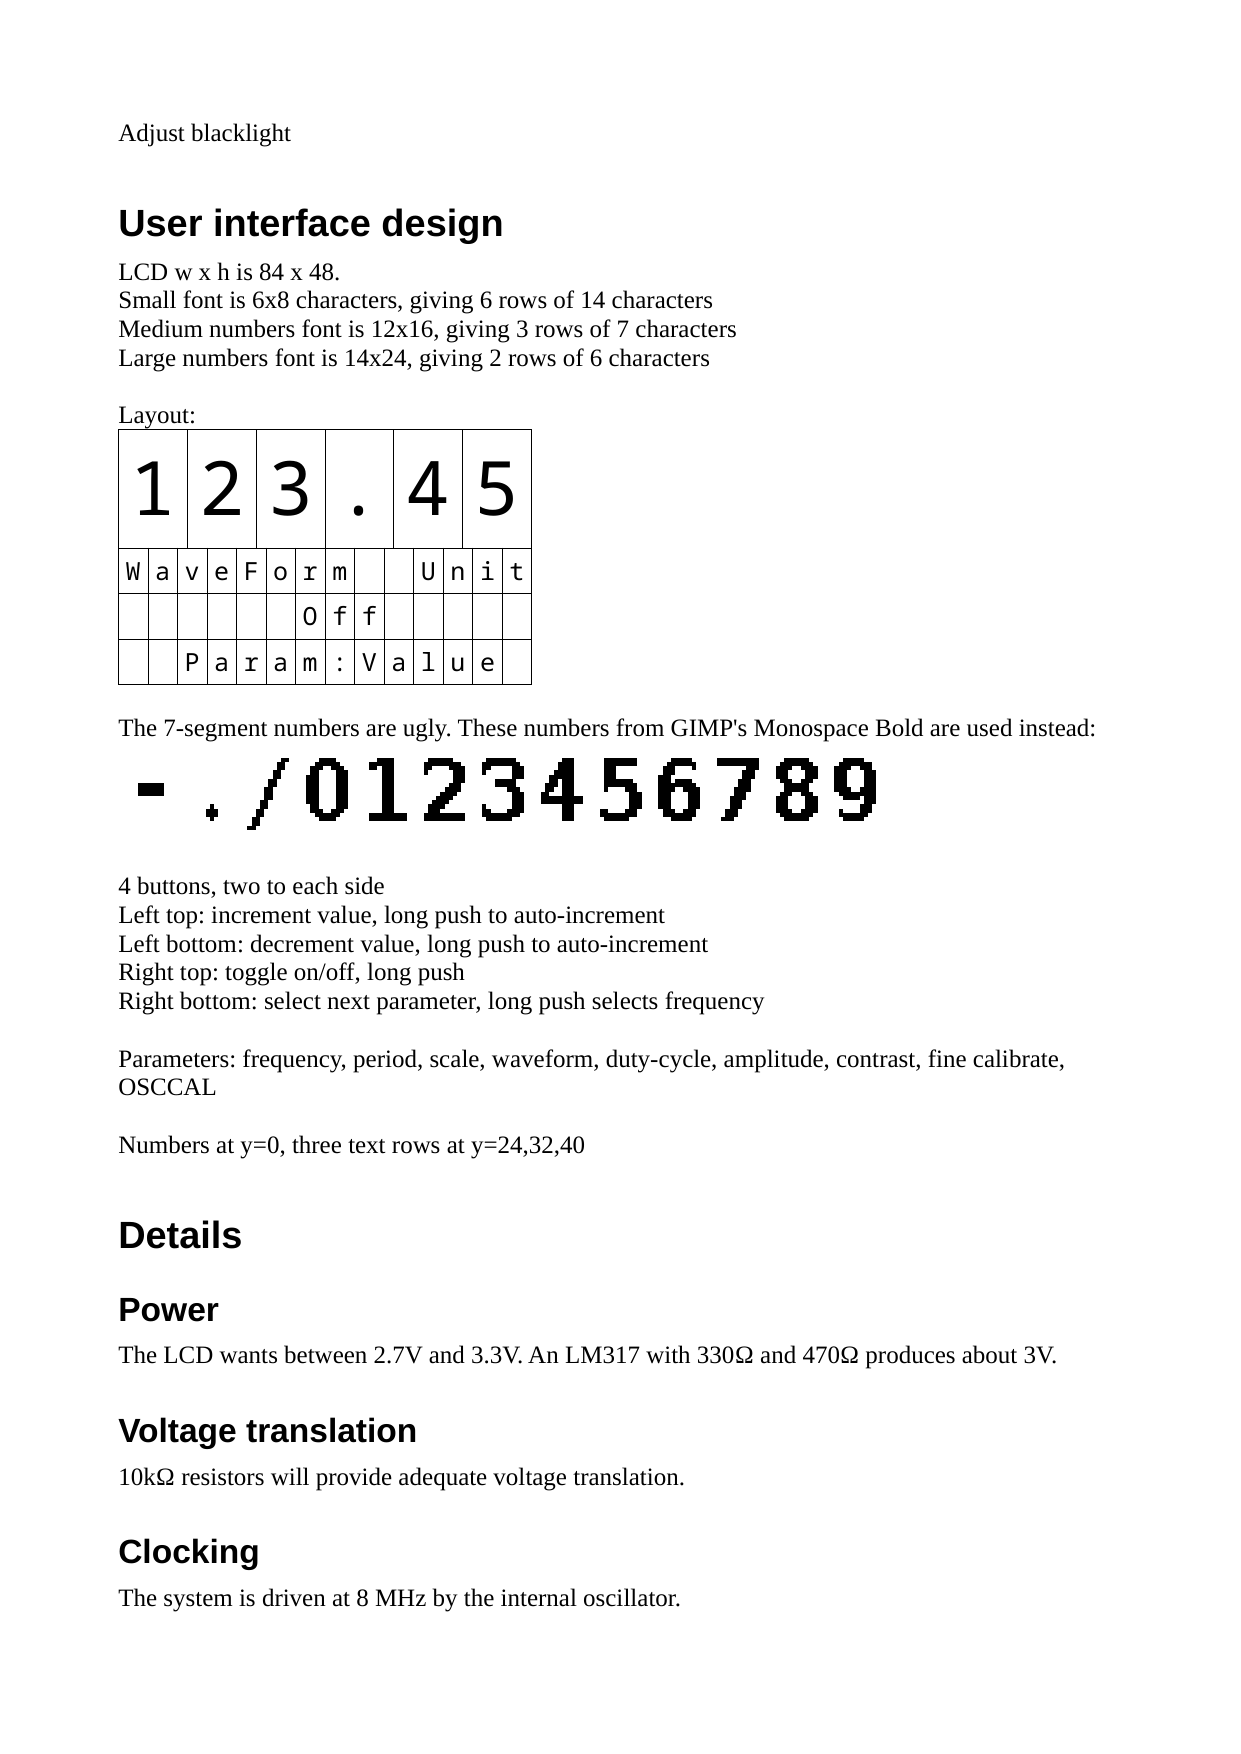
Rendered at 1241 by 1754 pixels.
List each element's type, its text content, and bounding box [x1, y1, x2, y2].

table_cell F [237, 549, 266, 593]
table_cell : [326, 640, 354, 684]
table_cell e [473, 640, 502, 684]
table_cell v [178, 549, 207, 593]
text Right bottom: select next parameter, long push selects frequency [118, 986, 1122, 1015]
subtitle Clocking [118, 1531, 1122, 1570]
table_cell n [444, 549, 472, 593]
text The system is driven at 8 MHz by the internal oscillator. [118, 1583, 1122, 1611]
table_cell [385, 549, 413, 593]
table_header 5 [463, 430, 531, 547]
table_cell [267, 594, 295, 639]
table_cell [355, 549, 384, 593]
text The 7-segment numbers are ugly. These numbers from GIMP's Monospace Bold are used instead: [118, 713, 1122, 742]
table_cell [385, 594, 413, 639]
table_cell f [355, 594, 384, 639]
text Large numbers font is 14x24, giving 2 rows of 6 characters [118, 343, 1122, 372]
table_cell e [208, 549, 236, 593]
table_header 2 [188, 430, 256, 547]
text Numbers at y=0, three text rows at y=24,32,40 [118, 1130, 1122, 1159]
table_cell V [355, 640, 384, 684]
text Left bottom: decrement value, long push to auto-increment [118, 929, 1122, 957]
table_cell t [503, 549, 531, 593]
table_cell a [385, 640, 413, 684]
text Parameters: frequency, period, scale, waveform, duty-cycle, amplitude, contrast, fine calibrate, OSCCAL [118, 1044, 1122, 1101]
table_cell P [178, 640, 207, 684]
text 4 buttons, two to each side [118, 871, 1122, 900]
table_cell m [296, 640, 325, 684]
text Right top: toggle on/off, long push [118, 957, 1122, 986]
text The LCD wants between 2.7V and 3.3V. An LM317 with 330Ω and 470Ω produces about 3V. [118, 1341, 1122, 1369]
text 10kΩ resistors will provide adequate voltage translation. [118, 1462, 1122, 1490]
table_cell U [414, 549, 443, 593]
table_cell r [237, 640, 266, 684]
table_cell i [473, 549, 502, 593]
table_cell l [414, 640, 443, 684]
table_cell o [267, 549, 295, 593]
table_cell a [208, 640, 236, 684]
table_cell [503, 640, 531, 684]
table_header 3 [257, 430, 325, 547]
table_cell [178, 594, 207, 639]
text Medium numbers font is 12x16, giving 3 rows of 7 characters [118, 314, 1122, 343]
table_cell m [326, 549, 354, 593]
table_cell f [326, 594, 354, 639]
table_cell W [119, 549, 148, 593]
table_cell a [267, 640, 295, 684]
table_cell [119, 640, 148, 684]
text Small font is 6x8 characters, giving 6 rows of 14 characters [118, 286, 1122, 314]
table_cell [119, 594, 148, 639]
table_header 1 [119, 430, 187, 547]
subtitle Voltage translation [118, 1410, 1122, 1449]
table_cell [149, 594, 177, 639]
text Adjust blacklight [118, 118, 1122, 147]
table_cell [473, 594, 502, 639]
table_cell [208, 594, 236, 639]
table_cell [149, 640, 177, 684]
subtitle Details [118, 1212, 1122, 1256]
text LCD w x h is 84 x 48. [118, 257, 1122, 286]
table_cell O [296, 594, 325, 639]
table_header 4 [394, 430, 462, 547]
subtitle Power [118, 1289, 1122, 1328]
text Layout: [118, 401, 1122, 429]
table_header . [326, 430, 393, 547]
text Left top: increment value, long push to auto-increment [118, 900, 1122, 929]
table_cell [414, 594, 443, 639]
subtitle User interface design [118, 201, 1122, 244]
table_cell r [296, 549, 325, 593]
table_cell u [444, 640, 472, 684]
table_cell [444, 594, 472, 639]
picture [118, 742, 881, 843]
table_cell a [149, 549, 177, 593]
table_cell [237, 594, 266, 639]
table_cell [503, 594, 531, 639]
